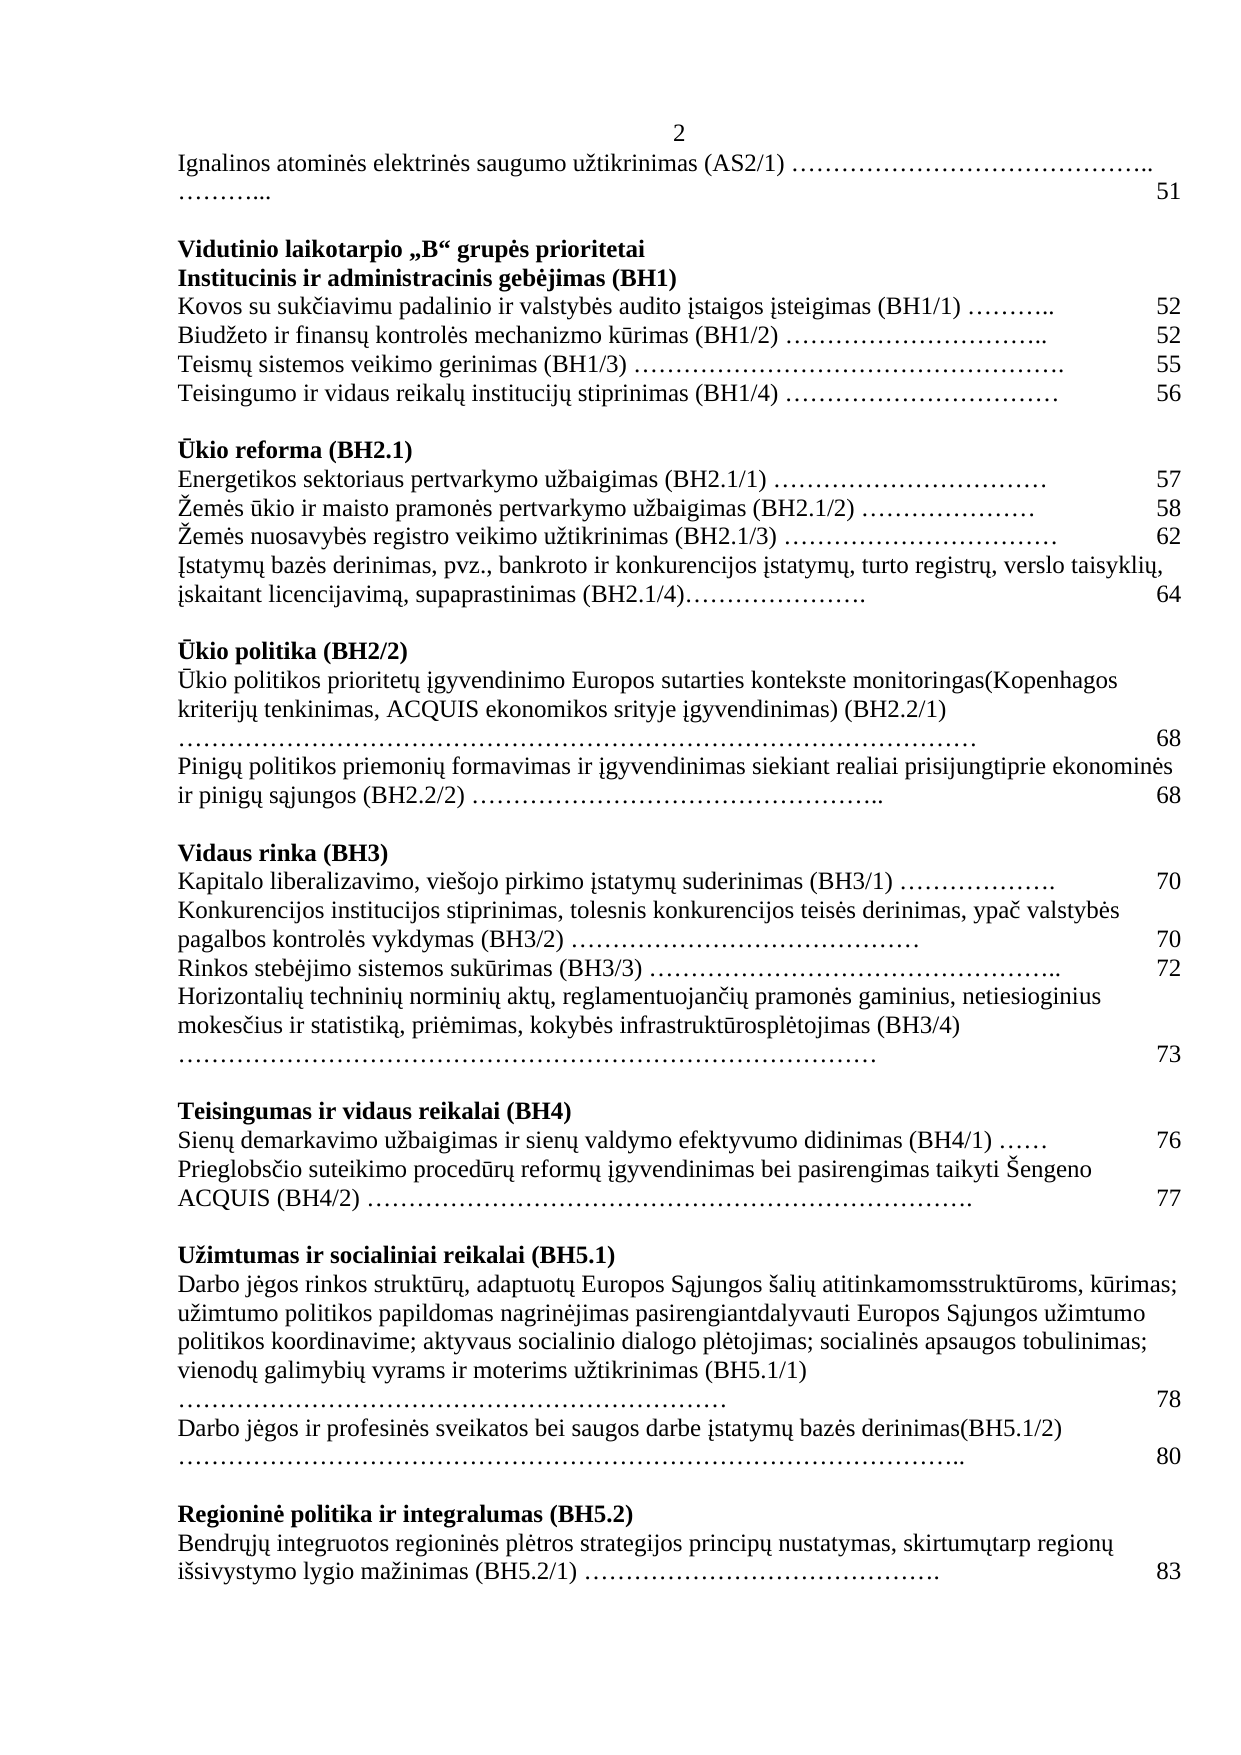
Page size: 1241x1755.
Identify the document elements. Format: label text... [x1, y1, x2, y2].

text Regioninė politika ir integralumas (BH5.2) [177, 1499, 1181, 1528]
text Horizontalių techninių norminių aktų, reglamentuojančių pramonės gaminius, netiesioginius mokesčius ir statistiką, priėmimas, kokybės infrastruktūrosplėtojimas (BH3/4) ………………………………………………………………………… 73 [177, 981, 1181, 1068]
text Ūkio politikos prioritetų įgyvendinimo Europos sutarties kontekste monitoringas(Kopenhagos kriterijų tenkinimas, ACQUIS ekonomikos srityje įgyvendinimas) (BH2.2/1) …………………………………………………………………………………… 68 [177, 665, 1181, 751]
text Teisingumas ir vidaus reikalai (BH4) [177, 1096, 1181, 1125]
text Žemės ūkio ir maisto pramonės pertvarkymo užbaigimas (BH2.1/2) ………………… 58 [177, 493, 1181, 521]
text Darbo jėgos rinkos struktūrų, adaptuotų Europos Sąjungos šalių atitinkamomsstruktūroms, kūrimas; užimtumo politikos papildomas nagrinėjimas pasirengiantdalyvauti Europos Sąjungos užimtumo politikos koordinavime; aktyvaus socialinio dialogo plėtojimas; socialinės apsaugos tobulinimas; vienodų galimybių vyrams ir moterims užtikrinimas (BH5.1/1) ………………………………………………………… 78 [177, 1269, 1181, 1413]
text Konkurencijos institucijos stiprinimas, tolesnis konkurencijos teisės derinimas, ypač valstybės pagalbos kontrolės vykdymas (BH3/2) …………………………………… 70 [177, 895, 1181, 953]
text Darbo jėgos ir profesinės sveikatos bei saugos darbe įstatymų bazės derinimas(BH5.1/2) ………………………………………………………………………………….. 80 [177, 1413, 1181, 1470]
text Rinkos stebėjimo sistemos sukūrimas (BH3/3) ………………………………………….. 72 [177, 953, 1181, 981]
text Žemės nuosavybės registro veikimo užtikrinimas (BH2.1/3) …………………………… 62 [177, 521, 1181, 550]
text Institucinis ir administracinis gebėjimas (BH1) [177, 263, 1181, 291]
text Ignalinos atominės elektrinės saugumo užtikrinimas (AS2/1) ……………………………………..………... 51 [177, 148, 1181, 205]
text Kovos su sukčiavimu padalinio ir valstybės audito įstaigos įsteigimas (BH1/1) ……….. 52 [177, 291, 1181, 320]
text Teismų sistemos veikimo gerinimas (BH1/3) ……………………………………………. 55 [177, 349, 1181, 378]
text Biudžeto ir finansų kontrolės mechanizmo kūrimas (BH1/2) ………………………….. 52 [177, 320, 1181, 349]
text Pinigų politikos priemonių formavimas ir įgyvendinimas siekiant realiai prisijungtiprie ekonominės ir pinigų sąjungos (BH2.2/2) ………………………………………….. 68 [177, 751, 1181, 809]
text Energetikos sektoriaus pertvarkymo užbaigimas (BH2.1/1) …………………………… 57 [177, 464, 1181, 493]
text Prieglobsčio suteikimo procedūrų reformų įgyvendinimas bei pasirengimas taikyti Šengeno ACQUIS (BH4/2) ………………………………………………………………. 77 [177, 1154, 1181, 1211]
text Kapitalo liberalizavimo, viešojo pirkimo įstatymų suderinimas (BH3/1) ………………. 70 [177, 866, 1181, 895]
text Ūkio politika (BH2/2) [177, 636, 1181, 665]
text Įstatymų bazės derinimas, pvz., bankroto ir konkurencijos įstatymų, turto registrų, verslo taisyklių, įskaitant licencijavimą, supaprastinimas (BH2.1/4)…………………. 64 [177, 550, 1181, 608]
text Sienų demarkavimo užbaigimas ir sienų valdymo efektyvumo didinimas (BH4/1) …… 76 [177, 1125, 1181, 1154]
text Vidaus rinka (BH3) [177, 838, 1181, 866]
text Vidutinio laikotarpio „B“ grupės prioritetai [177, 234, 1181, 263]
text Teisingumo ir vidaus reikalų institucijų stiprinimas (BH1/4) …………………………… 56 [177, 378, 1181, 406]
text Užimtumas ir socialiniai reikalai (BH5.1) [177, 1240, 1181, 1269]
text Ūkio reforma (BH2.1) [177, 435, 1181, 464]
text Bendrųjų integruotos regioninės plėtros strategijos principų nustatymas, skirtumųtarp regionų išsivystymo lygio mažinimas (BH5.2/1) ……………………………………. 83 [177, 1528, 1181, 1585]
